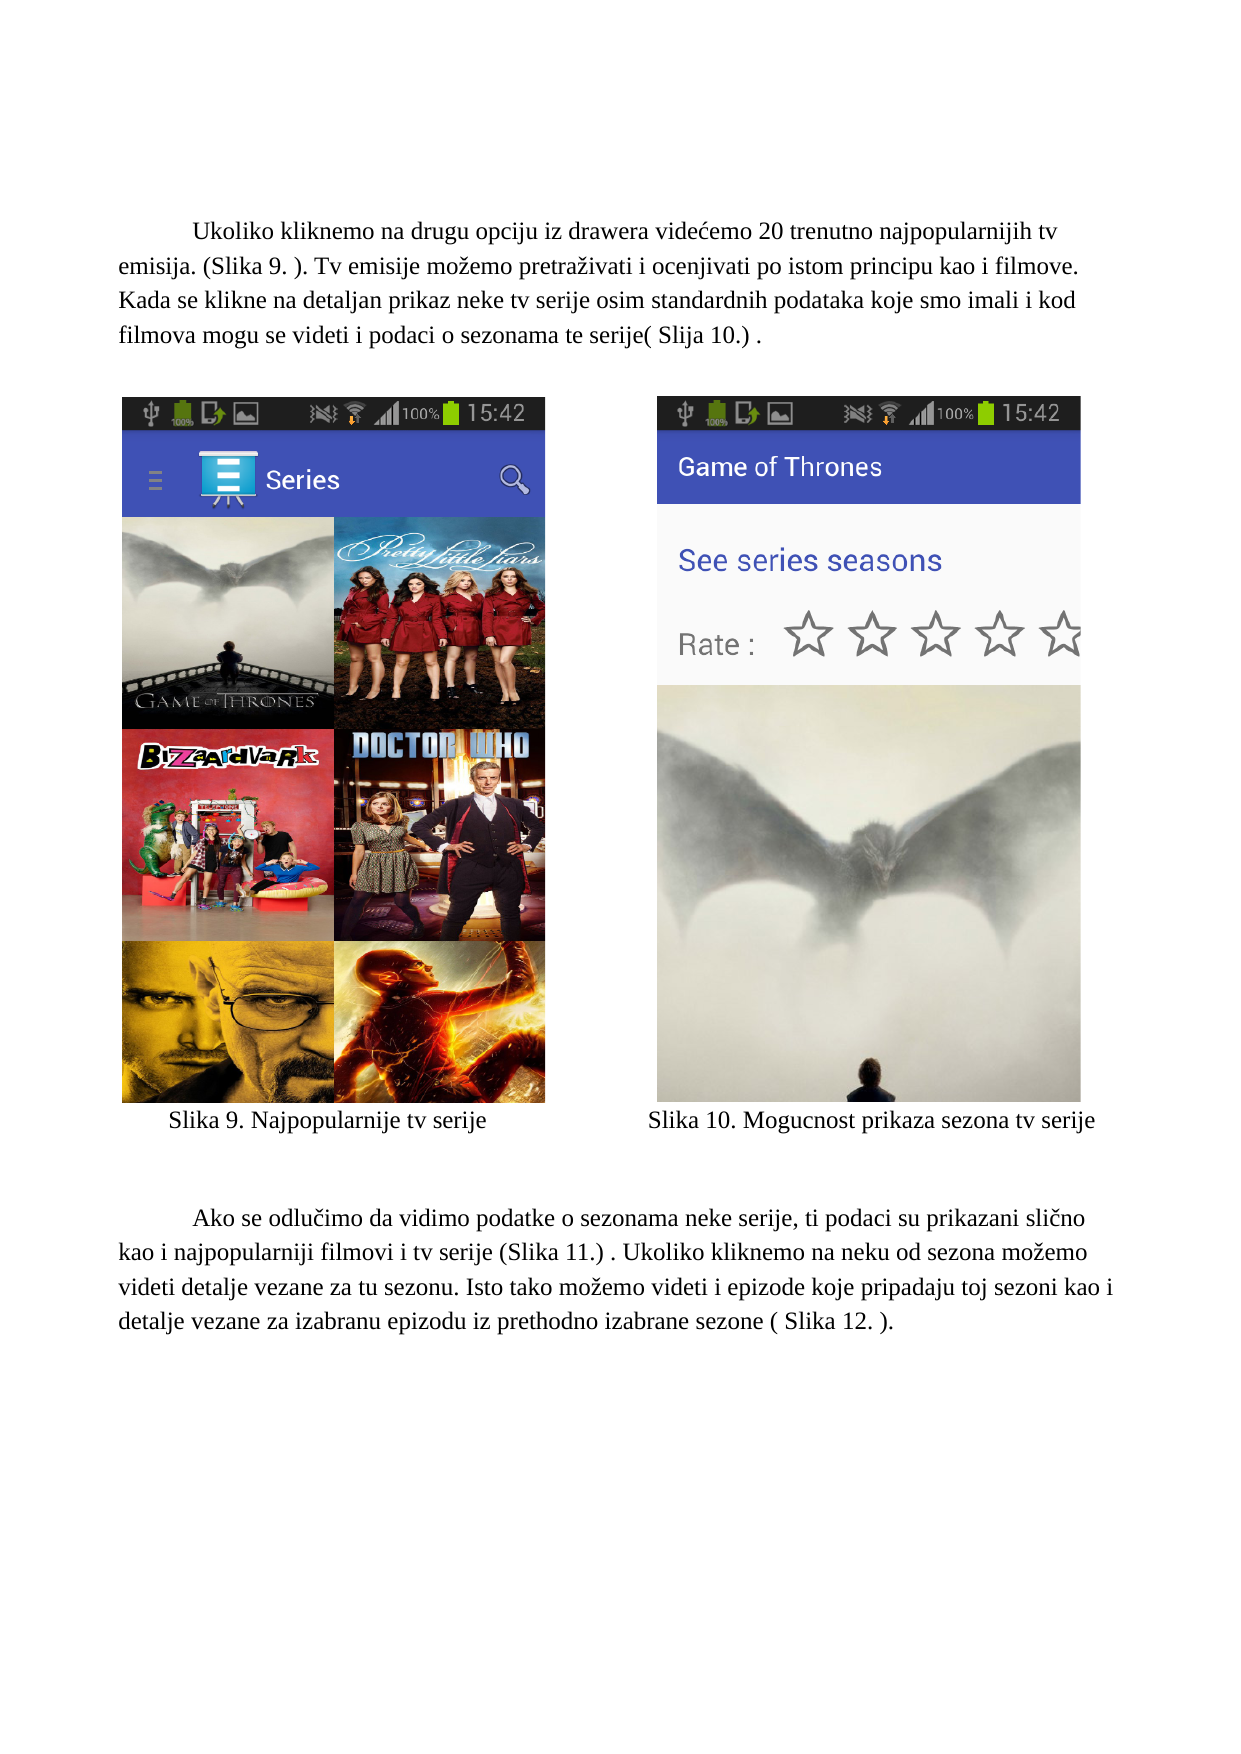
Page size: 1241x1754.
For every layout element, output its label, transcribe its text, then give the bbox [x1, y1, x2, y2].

text Ako se odlučimo da vidimo podatke o sezonama neke serije, ti podaci su prikazani slično kao i najpopularniji filmovi i tv serije (Slika 11.) . Ukoliko kliknemo na neku od sezona možemo videti detalje vezane za tu sezonu. Isto tako možemo videti i epizode koje pripadaju toj sezoni kao i detalje vezane za izabranu epizodu iz prethodno izabrane sezone ( Slika 12. ). [118, 1203, 1122, 1335]
picture [122, 397, 546, 1103]
picture [657, 396, 1081, 1102]
text Slika 9. Najpopularnije tv serije Slika 10. Mogucnost prikaza sezona tv serije [118, 1105, 1122, 1133]
text Ukoliko kliknemo na drugu opciju iz drawera videćemo 20 trenutno najpopularnijih tv emisija. (Slika 9. ). Tv emisije možemo pretraživati i ocenjivati po istom principu kao i filmove. Kada se klikne na detaljan prikaz neke tv serije osim standardnih podataka koje smo imali i kod filmova mogu se videti i podaci o sezonama te serije( Slija 10.) . [118, 216, 1122, 348]
